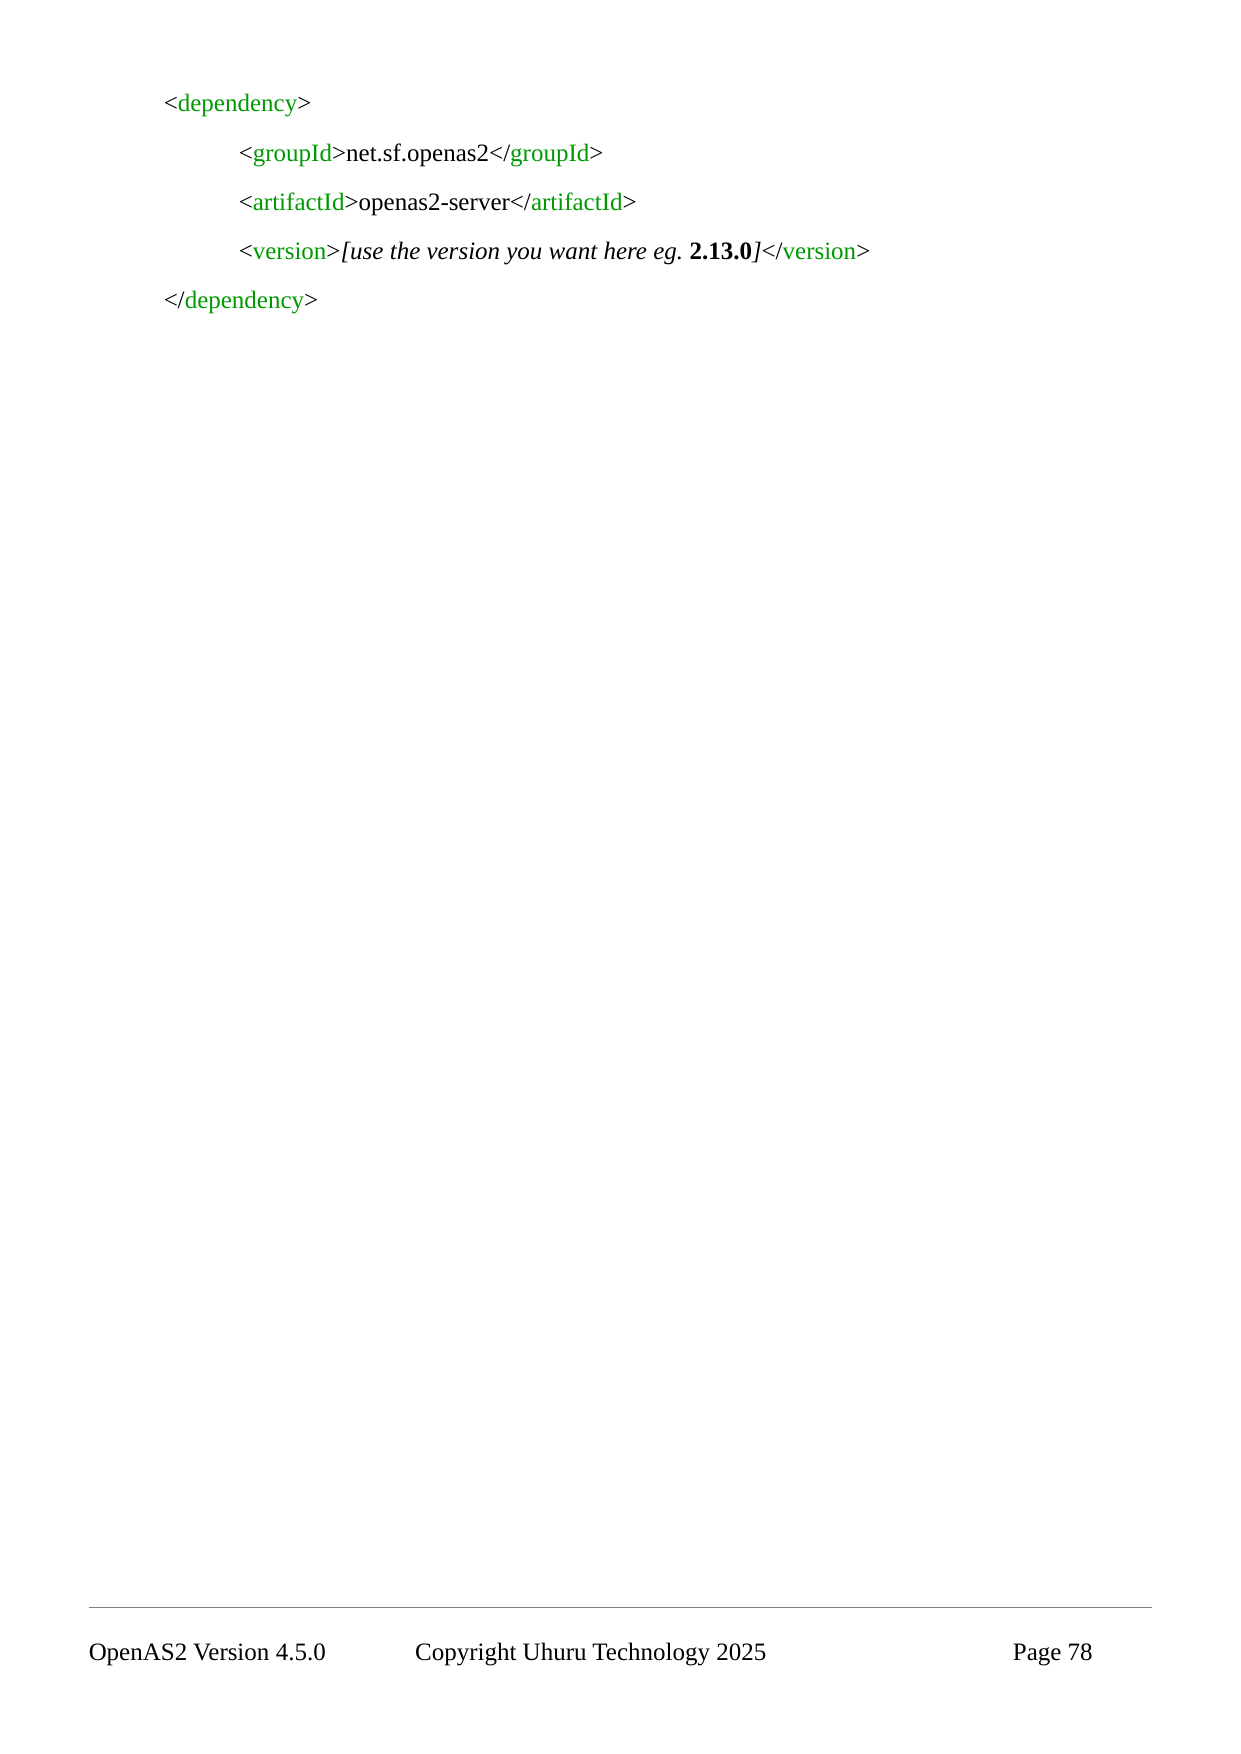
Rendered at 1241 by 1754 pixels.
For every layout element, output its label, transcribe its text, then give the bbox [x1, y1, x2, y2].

text <version>[use the version you want here eg. 2.13.0]</version> [163, 236, 1152, 264]
text <dependency> [163, 88, 1152, 117]
text <groupId>net.sf.openas2</groupId> [163, 138, 1152, 166]
text <artifactId>openas2-server</artifactId> [163, 187, 1152, 215]
text </dependency> [163, 285, 1152, 313]
